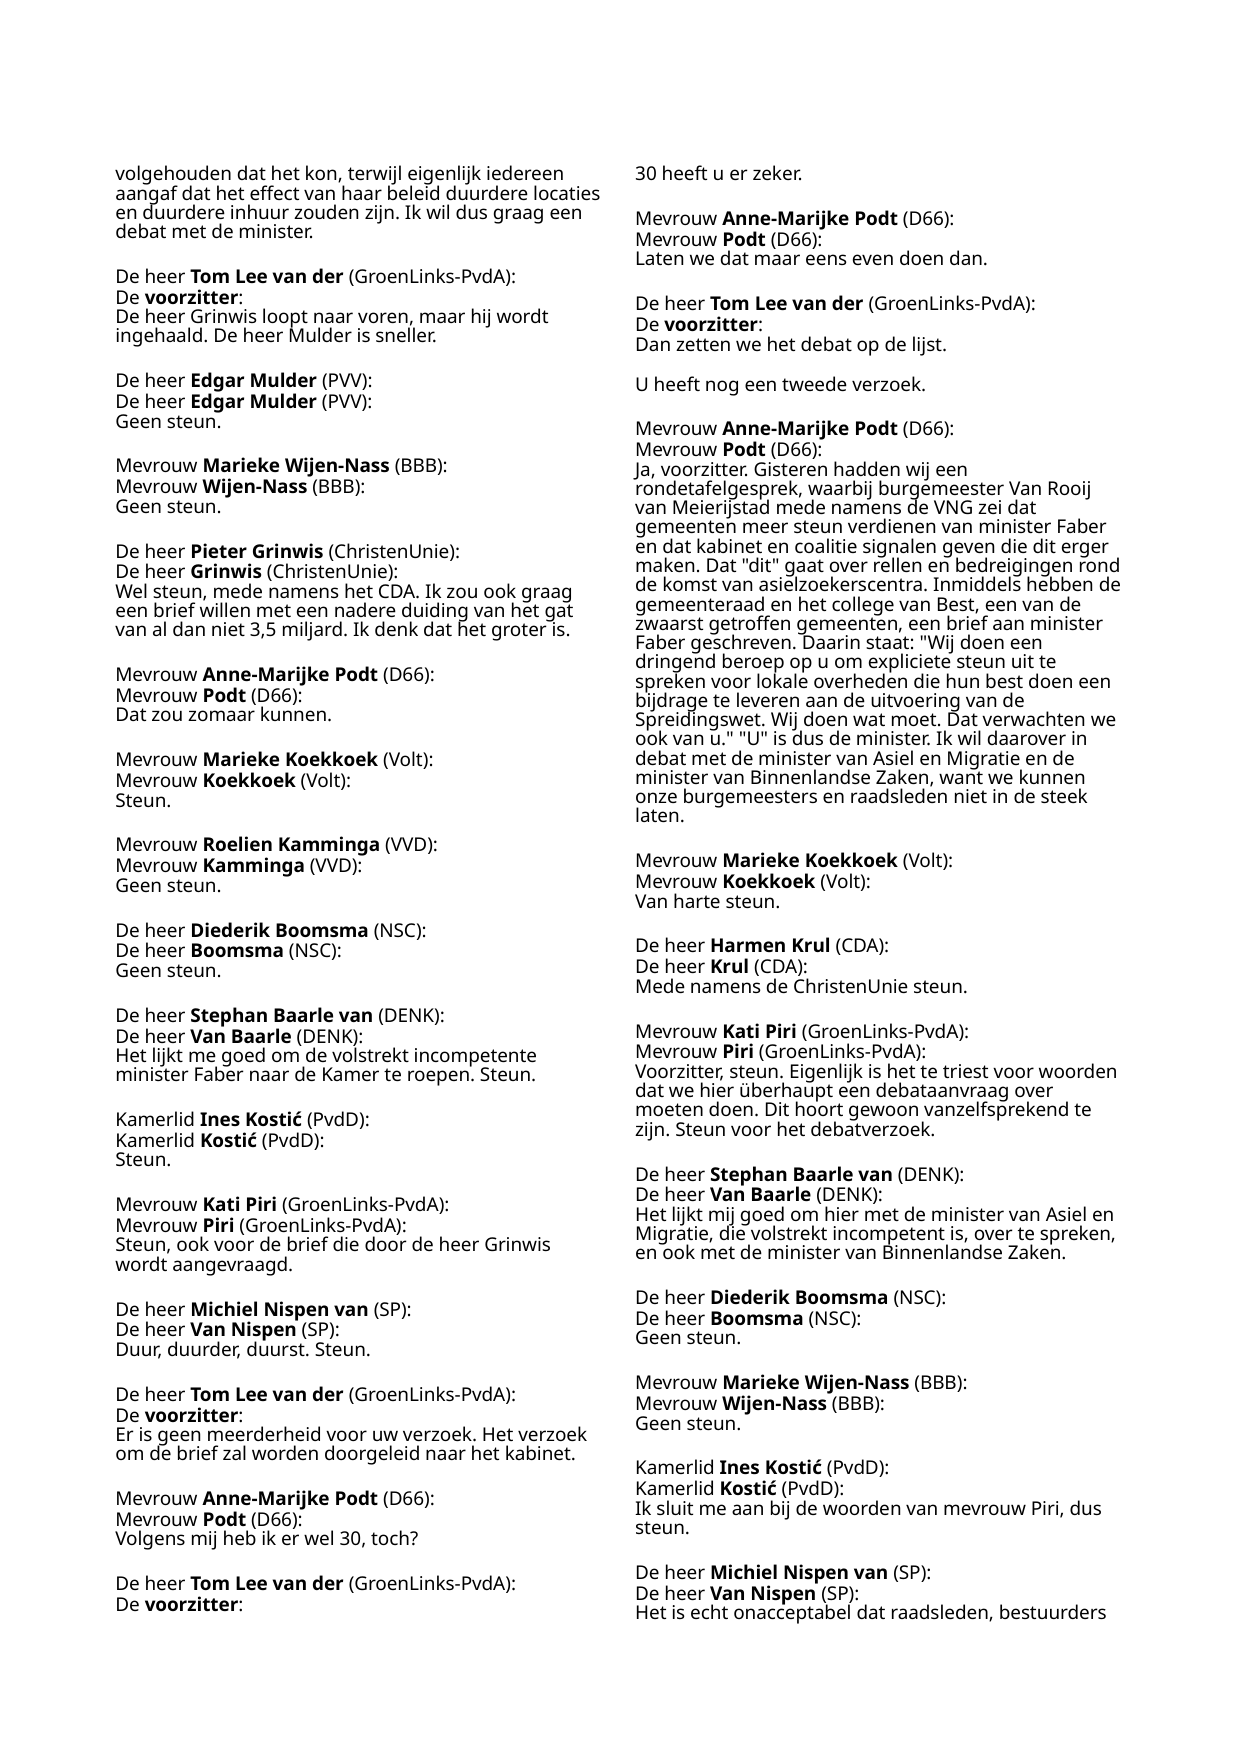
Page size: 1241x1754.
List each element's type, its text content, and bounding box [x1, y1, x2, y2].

text Mevrouw Podt (D66): [115, 687, 605, 706]
text Mevrouw Piri (GroenLinks-PvdA): [635, 1043, 1125, 1063]
text Mevrouw Anne-Marijke Podt (D66): [635, 416, 1125, 441]
text Dat zou zomaar kunnen. [115, 706, 605, 726]
text De heer Stephan Baarle van (DENK): [635, 1161, 1125, 1186]
text Mevrouw Piri (GroenLinks-PvdA): [115, 1217, 605, 1236]
text De voorzitter: [115, 1596, 605, 1615]
text De heer Michiel Nispen van (SP): [635, 1559, 1125, 1585]
text Volgens mij heb ik er wel 30, toch? [115, 1530, 605, 1549]
text Kamerlid Ines Kostić (PvdD): [635, 1454, 1125, 1480]
text Mevrouw Marieke Wijen-Nass (BBB): [115, 453, 605, 478]
text Geen steun. [115, 498, 605, 517]
text Mevrouw Kati Piri (GroenLinks-PvdA): [115, 1191, 605, 1217]
text Mevrouw Marieke Koekkoek (Volt): [635, 848, 1125, 873]
text Ja, voorzitter. Gisteren hadden wij een rondetafelgesprek, waarbij burgemeester Van Rooij van Meierijstad mede namens de VNG zei dat gemeenten meer steun verdienen van minister Faber en dat kabinet en coalitie signalen geven die dit erger maken. Dat "dit" gaat over rellen en bedreigingen rond de komst van asielzoekerscentra. Inmiddels hebben de gemeenteraad en het college van Best, een van de zwaarst getroffen gemeenten, een brief aan minister Faber geschreven. Daarin staat: "Wij doen een dringend beroep op u om expliciete steun uit te spreken voor lokale overheden die hun best doen een bijdrage te leveren aan de uitvoering van de Spreidingswet. Wij doen wat moet. Dat verwachten we ook van u." "U" is dus de minister. Ik wil daarover in debat met de minister van Asiel en Migratie en de minister van Binnenlandse Zaken, want we kunnen onze burgemeesters en raadsleden niet in de steek laten. [635, 461, 1125, 827]
text Mevrouw Anne-Marijke Podt (D66): [635, 205, 1125, 231]
text Mevrouw Podt (D66): [635, 231, 1125, 250]
text Mevrouw Anne-Marijke Podt (D66): [115, 661, 605, 687]
text Mevrouw Anne-Marijke Podt (D66): [115, 1485, 605, 1511]
text Mede namens de ChristenUnie steun. [635, 978, 1125, 997]
text Mevrouw Kati Piri (GroenLinks-PvdA): [635, 1018, 1125, 1043]
text De heer Edgar Mulder (PVV): [115, 393, 605, 413]
text De heer Van Nispen (SP): [635, 1585, 1125, 1604]
text Kamerlid Ines Kostić (PvdD): [115, 1106, 605, 1132]
text Mevrouw Koekkoek (Volt): [115, 772, 605, 792]
text Voorzitter, steun. Eigenlijk is het te triest voor woorden dat we hier überhaupt een debataanvraag over moeten doen. Dit hoort gewoon vanzelfsprekend te zijn. Steun voor het debatverzoek. [635, 1063, 1125, 1140]
text Mevrouw Marieke Wijen-Nass (BBB): [635, 1369, 1125, 1395]
text De heer Michiel Nispen van (SP): [115, 1296, 605, 1321]
text De heer Edgar Mulder (PVV): [115, 368, 605, 393]
text Wel steun, mede namens het CDA. Ik zou ook graag een brief willen met een nadere duiding van het gat van al dan niet 3,5 miljard. Ik denk dat het groter is. [115, 583, 605, 641]
text Van harte steun. [635, 893, 1125, 912]
text Geen steun. [115, 413, 605, 432]
text Mevrouw Koekkoek (Volt): [635, 873, 1125, 893]
text Steun, ook voor de brief die door de heer Grinwis wordt aangevraagd. [115, 1236, 605, 1275]
text U heeft nog een tweede verzoek. [635, 376, 1125, 395]
text volgehouden dat het kon, terwijl eigenlijk iedereen aangaf dat het effect van haar beleid duurdere locaties en duurdere inhuur zouden zijn. Ik wil dus graag een debat met de minister. [115, 165, 605, 242]
text De heer Boomsma (NSC): [635, 1310, 1125, 1329]
text De heer Tom Lee van der (GroenLinks-PvdA): [115, 263, 605, 289]
text Steun. [115, 792, 605, 811]
text Laten we dat maar eens even doen dan. [635, 250, 1125, 270]
text De heer Diederik Boomsma (NSC): [115, 917, 605, 942]
text Mevrouw Kamminga (VVD): [115, 857, 605, 877]
text De heer Diederik Boomsma (NSC): [635, 1284, 1125, 1310]
text De heer Krul (CDA): [635, 958, 1125, 978]
text De heer Tom Lee van der (GroenLinks-PvdA): [115, 1570, 605, 1596]
text Steun. [115, 1151, 605, 1171]
text De voorzitter: [635, 316, 1125, 336]
text De heer Van Baarle (DENK): [115, 1028, 605, 1047]
text De heer Van Baarle (DENK): [635, 1186, 1125, 1206]
text Mevrouw Wijen-Nass (BBB): [635, 1395, 1125, 1414]
text De heer Stephan Baarle van (DENK): [115, 1002, 605, 1028]
text Mevrouw Roelien Kamminga (VVD): [115, 832, 605, 857]
text Geen steun. [635, 1414, 1125, 1434]
text De heer Grinwis (ChristenUnie): [115, 563, 605, 583]
text De heer Pieter Grinwis (ChristenUnie): [115, 538, 605, 563]
text Er is geen meerderheid voor uw verzoek. Het verzoek om de brief zal worden doorgeleid naar het kabinet. [115, 1426, 605, 1464]
text De voorzitter: [115, 1407, 605, 1426]
text Mevrouw Wijen-Nass (BBB): [115, 478, 605, 498]
text 30 heeft u er zeker. [635, 165, 1125, 184]
text Mevrouw Podt (D66): [635, 441, 1125, 461]
text Kamerlid Kostić (PvdD): [115, 1132, 605, 1151]
text Duur, duurder, duurst. Steun. [115, 1341, 605, 1360]
text Mevrouw Marieke Koekkoek (Volt): [115, 747, 605, 772]
text De voorzitter: [115, 289, 605, 308]
text Mevrouw Podt (D66): [115, 1511, 605, 1530]
text Het lijkt mij goed om hier met de minister van Asiel en Migratie, die volstrekt incompetent is, over te spreken, en ook met de minister van Binnenlandse Zaken. [635, 1206, 1125, 1263]
text Ik sluit me aan bij de woorden van mevrouw Piri, dus steun. [635, 1499, 1125, 1538]
text Het lijkt me goed om de volstrekt incompetente minister Faber naar de Kamer te roepen. Steun. [115, 1047, 605, 1085]
text Het is echt onacceptabel dat raadsleden, bestuurders [635, 1604, 1125, 1623]
text Dan zetten we het debat op de lijst. [635, 336, 1125, 355]
text De heer Tom Lee van der (GroenLinks-PvdA): [635, 291, 1125, 316]
text Geen steun. [115, 962, 605, 981]
text Geen steun. [115, 877, 605, 896]
text De heer Grinwis loopt naar voren, maar hij wordt ingehaald. De heer Mulder is sneller. [115, 308, 605, 347]
text De heer Tom Lee van der (GroenLinks-PvdA): [115, 1381, 605, 1407]
text Kamerlid Kostić (PvdD): [635, 1480, 1125, 1499]
text De heer Van Nispen (SP): [115, 1321, 605, 1341]
text De heer Harmen Krul (CDA): [635, 933, 1125, 958]
text De heer Boomsma (NSC): [115, 942, 605, 962]
text Geen steun. [635, 1329, 1125, 1349]
